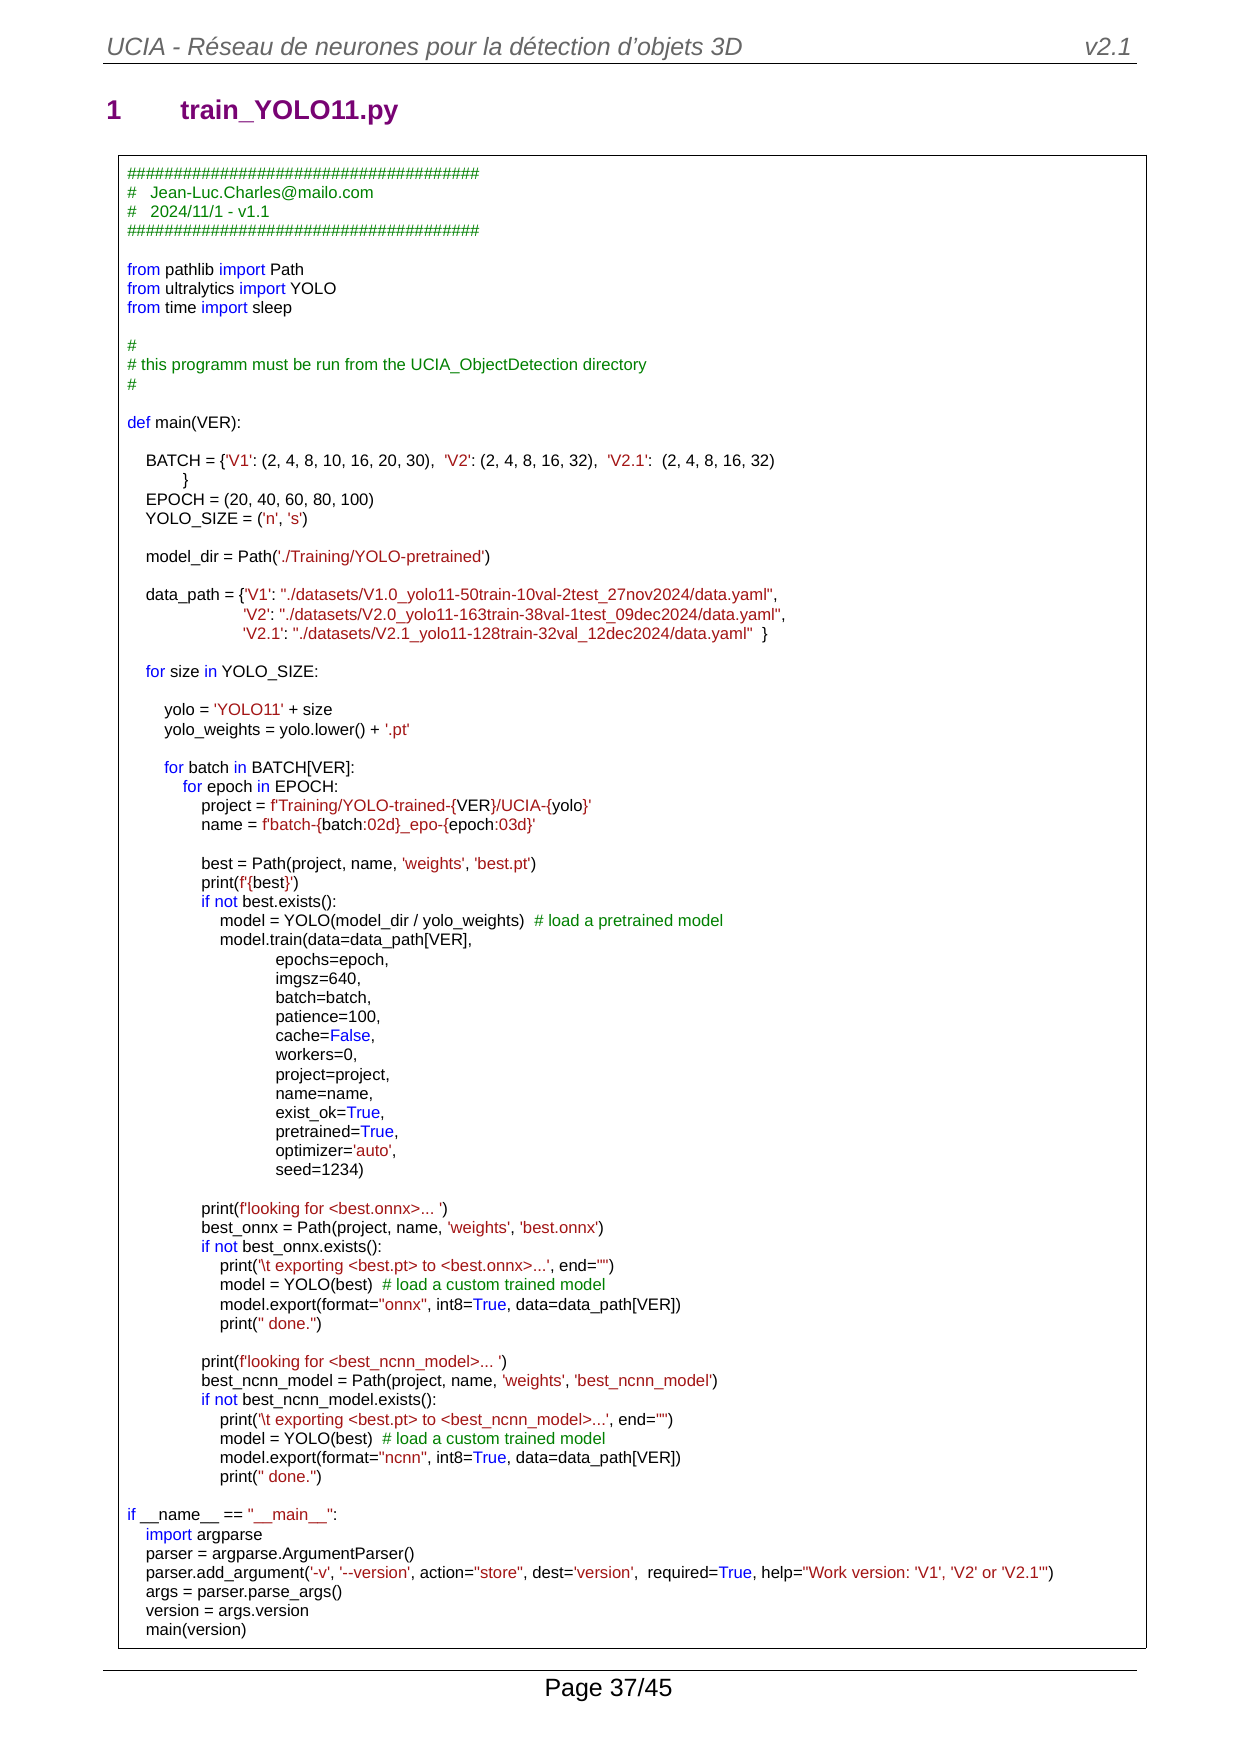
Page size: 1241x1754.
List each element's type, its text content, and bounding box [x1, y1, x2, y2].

text for epoch in EPOCH: [127, 777, 1137, 796]
text ###################################### [127, 221, 1137, 240]
text optimizer='auto', [127, 1141, 1137, 1160]
text patience=100, [127, 1007, 1137, 1026]
text # [127, 374, 1137, 393]
text model.export(format="ncnn", int8=True, data=data_path[VER]) [127, 1448, 1137, 1467]
text best_onnx = Path(project, name, 'weights', 'best.onnx') [127, 1218, 1137, 1237]
text YOLO_SIZE = ('n', 's') [127, 508, 1137, 528]
text model.export(format="onnx", int8=True, data=data_path[VER]) [127, 1294, 1137, 1313]
text workers=0, [127, 1045, 1137, 1064]
text BATCH = {'V1': (2, 4, 8, 10, 16, 20, 30), 'V2': (2, 4, 8, 16, 32), 'V2.1': (2, 4, 8, 16, 32) [127, 451, 1137, 470]
text model_dir = Path('./Training/YOLO-pretrained') [127, 547, 1137, 566]
text print('\t exporting <best.pt> to <best.onnx>...', end="") [127, 1256, 1137, 1275]
text project = f'Training/YOLO-trained-{VER}/UCIA-{yolo}' [127, 796, 1137, 815]
text from time import sleep [127, 298, 1137, 317]
text cache=False, [127, 1026, 1137, 1045]
text batch=batch, [127, 988, 1137, 1007]
text args = parser.parse_args() [127, 1582, 1137, 1601]
text best = Path(project, name, 'weights', 'best.pt') [127, 853, 1137, 873]
text # Jean-Luc.Charles@mailo.com [127, 183, 1137, 202]
text model = YOLO(best) # load a custom trained model [127, 1275, 1137, 1294]
text pretrained=True, [127, 1122, 1137, 1141]
text if not best_onnx.exists(): [127, 1237, 1137, 1256]
text # this programm must be run from the UCIA_ObjectDetection directory [127, 355, 1137, 374]
text print('\t exporting <best.pt> to <best_ncnn_model>...', end="") [127, 1409, 1137, 1428]
text from pathlib import Path [127, 259, 1137, 278]
text print(f'looking for <best.onnx>... ') [127, 1198, 1137, 1218]
text main(version) [127, 1620, 1137, 1639]
text ###################################### [127, 163, 1137, 183]
text def main(VER): [127, 413, 1137, 432]
text EPOCH = (20, 40, 60, 80, 100) [127, 489, 1137, 508]
text if not best.exists(): [127, 892, 1137, 911]
text print(f'{best}') [127, 873, 1137, 892]
text for size in YOLO_SIZE: [127, 662, 1137, 681]
text seed=1234) [127, 1160, 1137, 1179]
text name = f'batch-{batch:02d}_epo-{epoch:03d}' [127, 815, 1137, 834]
text print(f'looking for <best_ncnn_model>... ') [127, 1352, 1137, 1371]
text yolo_weights = yolo.lower() + '.pt' [127, 719, 1137, 738]
text model.train(data=data_path[VER], [127, 930, 1137, 949]
subtitle train_YOLO11.py [106, 94, 1134, 125]
text data_path = {'V1': "./datasets/V1.0_yolo11-50train-10val-2test_27nov2024/data.yaml", [127, 585, 1137, 604]
text name=name, [127, 1083, 1137, 1103]
text } [127, 470, 1137, 489]
text if __name__ == "__main__": [127, 1505, 1137, 1524]
text epochs=epoch, [127, 949, 1137, 968]
text for batch in BATCH[VER]: [127, 758, 1137, 777]
text project=project, [127, 1064, 1137, 1083]
text if not best_ncnn_model.exists(): [127, 1390, 1137, 1409]
text 'V2.1': "./datasets/V2.1_yolo11-128train-32val_12dec2024/data.yaml" } [127, 623, 1137, 643]
text exist_ok=True, [127, 1103, 1137, 1122]
text import argparse [127, 1524, 1137, 1543]
text # 2024/11/1 - v1.1 [127, 202, 1137, 221]
text parser = argparse.ArgumentParser() [127, 1543, 1137, 1563]
text best_ncnn_model = Path(project, name, 'weights', 'best_ncnn_model') [127, 1371, 1137, 1390]
text print(" done.") [127, 1313, 1137, 1333]
text parser.add_argument('-v', '--version', action="store", dest='version', required=True, help="Work version: 'V1', 'V2' or 'V2.1'") [127, 1563, 1137, 1582]
text from ultralytics import YOLO [127, 278, 1137, 298]
text 'V2': "./datasets/V2.0_yolo11-163train-38val-1test_09dec2024/data.yaml", [127, 604, 1137, 623]
text # [127, 336, 1137, 355]
text imgsz=640, [127, 968, 1137, 988]
text print(" done.") [127, 1467, 1137, 1486]
text model = YOLO(best) # load a custom trained model [127, 1428, 1137, 1448]
text version = args.version [127, 1601, 1137, 1620]
text model = YOLO(model_dir / yolo_weights) # load a pretrained model [127, 911, 1137, 930]
text yolo = 'YOLO11' + size [127, 700, 1137, 719]
